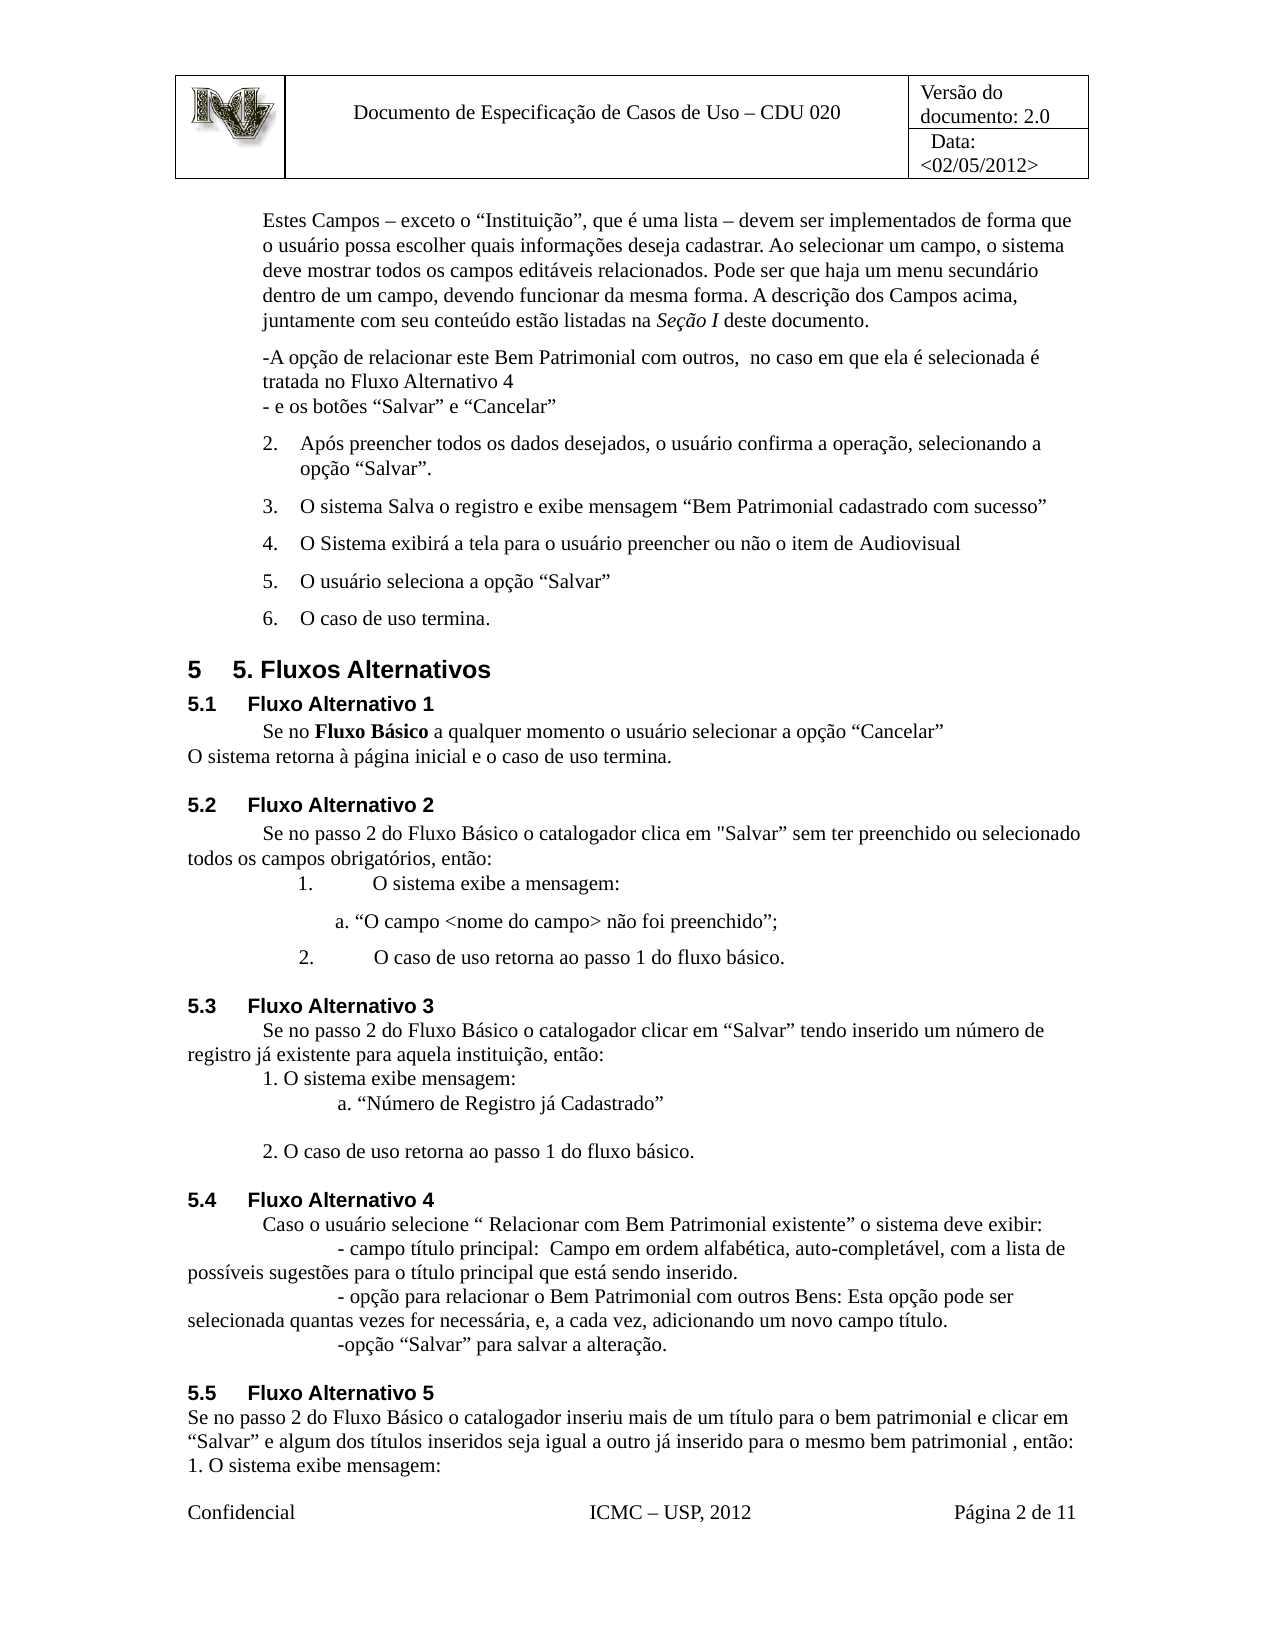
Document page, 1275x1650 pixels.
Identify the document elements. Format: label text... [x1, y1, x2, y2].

text Se no passo 2 do Fluxo Básico o catalogador inseriu mais de um título para o bem patrimonial e clicar em “Salvar” e algum dos títulos inseridos seja igual a outro já inserido para o mesmo bem patrimonial , então: [187, 1405, 1087, 1453]
text -opção “Salvar” para salvar a alteração. [187, 1332, 1087, 1356]
subtitle Fluxo Alternativo 3 [187, 993, 1087, 1018]
subtitle Fluxo Alternativo 4 [187, 1187, 1087, 1212]
text Se no Fluxo Básico a qualquer momento o usuário selecionar a opção “Cancelar” [187, 715, 1087, 744]
text 1. O sistema exibe a mensagem: [292, 870, 1087, 895]
text Se no passo 2 do Fluxo Básico o catalogador clica em "Salvar” sem ter preenchido ou selecionado todos os campos obrigatórios, então: [187, 817, 1087, 870]
text - e os botões “Salvar” e “Cancelar” [262, 393, 1087, 418]
text a. “O campo <nome do campo> não foi preenchido”; [261, 908, 1087, 933]
text - opção para relacionar o Bem Patrimonial com outros Bens: Esta opção pode ser selecionada quantas vezes for necessária, e, a cada vez, adicionando um novo campo título. [187, 1284, 1087, 1332]
text - campo título principal: Campo em ordem alfabética, auto-completável, com a lista de possíveis sugestões para o título principal que está sendo inserido. [187, 1236, 1087, 1284]
text Se no passo 2 do Fluxo Básico o catalogador clicar em “Salvar” tendo inserido um número de registro já existente para aquela instituição, então: [187, 1018, 1087, 1066]
subtitle Fluxo Alternativo 5 [187, 1380, 1087, 1405]
text 2. O caso de uso retorna ao passo 1 do fluxo básico. [187, 1138, 1087, 1163]
subtitle Fluxo Alternativo 2 [187, 792, 1087, 817]
list O caso de uso termina. [262, 605, 1087, 630]
list O caso de uso retorna ao passo 1 do fluxo básico. [298, 945, 1087, 969]
text 1. O sistema exibe mensagem: [187, 1066, 1087, 1090]
text a. “Número de Registro já Cadastrado” [187, 1090, 1087, 1114]
text -A opção de relacionar este Bem Patrimonial com outros, no caso em que ela é selecionada é tratada no Fluxo Alternativo 4 [262, 345, 1087, 393]
subtitle 5. Fluxos Alternativos [187, 655, 1087, 684]
list Após preencher todos os dados desejados, o usuário confirma a operação, selecionando a opção “Salvar”. [262, 430, 1087, 480]
subtitle Fluxo Alternativo 1 [187, 690, 1087, 715]
list O sistema Salva o registro e exibe mensagem “Bem Patrimonial cadastrado com sucesso” [262, 493, 1087, 518]
list O Sistema exibirá a tela para o usuário preencher ou não o item de Audiovisual [262, 530, 1087, 555]
list O usuário seleciona a opção “Salvar” [262, 568, 1087, 593]
text Estes Campos – exceto o “Instituição”, que é uma lista – devem ser implementados de forma que o usuário possa escolher quais informações deseja cadastrar. Ao selecionar um campo, o sistema deve mostrar todos os campos editáveis relacionados. Pode ser que haja um menu secundário dentro de um campo, devendo funcionar da mesma forma. A descrição dos Campos acima, juntamente com seu conteúdo estão listadas na Seção I deste documento. [262, 207, 1087, 332]
text O sistema retorna à página inicial e o caso de uso termina. [187, 744, 1087, 768]
text 1. O sistema exibe mensagem: [187, 1453, 1087, 1477]
text Caso o usuário selecione “ Relacionar com Bem Patrimonial existente” o sistema deve exibir: [187, 1212, 1087, 1236]
